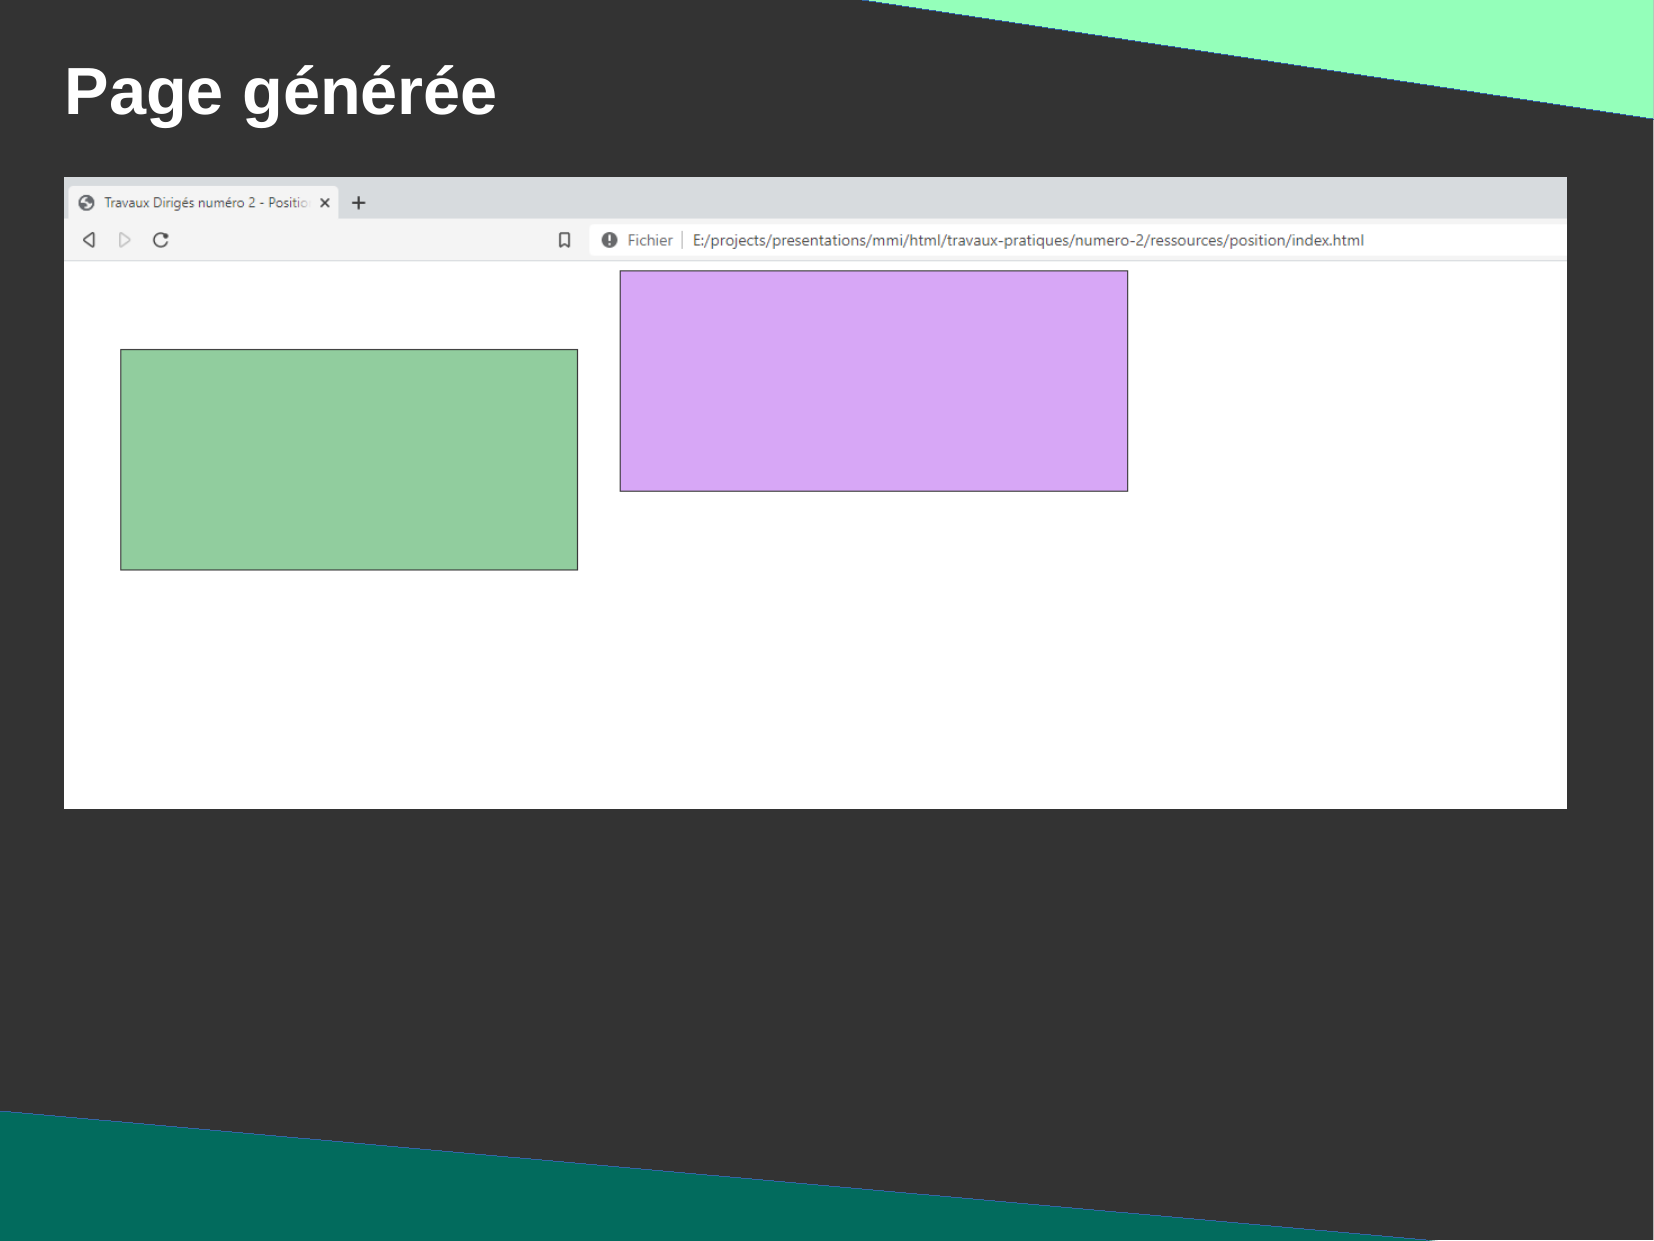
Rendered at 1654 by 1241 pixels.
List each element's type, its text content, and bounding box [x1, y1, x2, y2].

text_box [862, 0, 1654, 120]
title Page générée [64, 54, 1553, 157]
picture [64, 177, 1567, 809]
